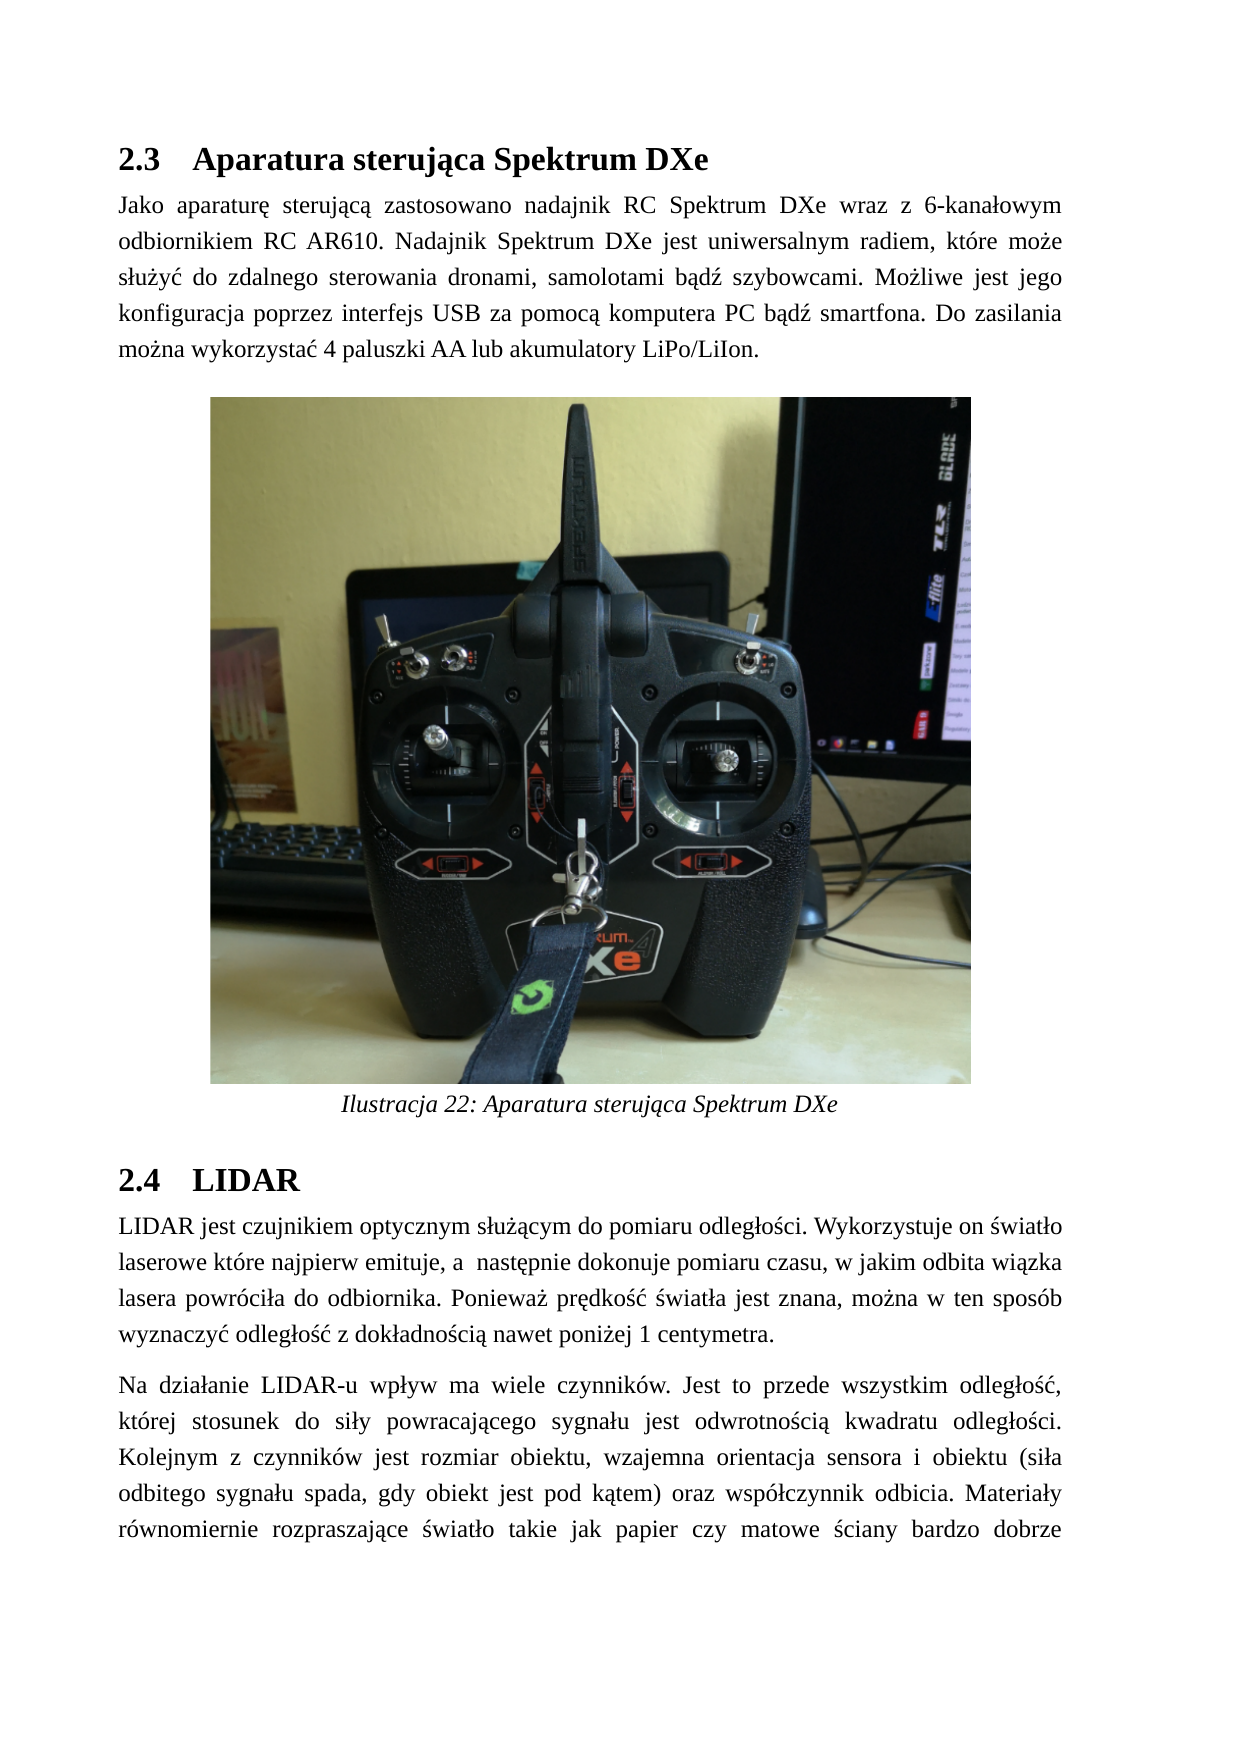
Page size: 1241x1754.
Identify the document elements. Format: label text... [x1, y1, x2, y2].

text LIDAR jest czujnikiem optycznym służącym do pomiaru odległości. Wykorzystuje on światło laserowe które najpierw emituje, a następnie dokonuje pomiaru czasu, w jakim odbita wiązka lasera powróciła do odbiornika. Ponieważ prędkość światła jest znana, można w ten sposób wyznaczyć odległość z dokładnością nawet poniżej 1 centymetra. [118, 1211, 1063, 1348]
text Ilustracja 22: Aparatura sterująca Spektrum DXe [210, 1084, 971, 1117]
text Na działanie LIDAR-u wpływ ma wiele czynników. Jest to przede wszystkim odległość, której stosunek do siły powracającego sygnału jest odwrotnością kwadratu odległości. Kolejnym z czynników jest rozmiar obiektu, wzajemna orientacja sensora i obiektu (siła odbitego sygnału spada, gdy obiekt jest pod kątem) oraz współczynnik odbicia. Materiały równomiernie rozpraszające światło takie jak papier czy matowe ściany bardzo dobrze [118, 1370, 1063, 1542]
subtitle Aparatura sterująca Spektrum DXe [118, 139, 1063, 178]
text Jako aparaturę sterującą zastosowano nadajnik RC Spektrum DXe wraz z 6-kanałowym odbiornikiem RC AR610. Nadajnik Spektrum DXe jest uniwersalnym radiem, które może służyć do zdalnego sterowania dronami, samolotami bądź szybowcami. Możliwe jest jego konfiguracja poprzez interfejs USB za pomocą komputera PC bądź smartfona. Do zasilania można wykorzystać 4 paluszki AA lub akumulatory LiPo/LiIon. [118, 190, 1063, 363]
picture [210, 397, 971, 1084]
subtitle LIDAR [118, 1160, 1063, 1199]
